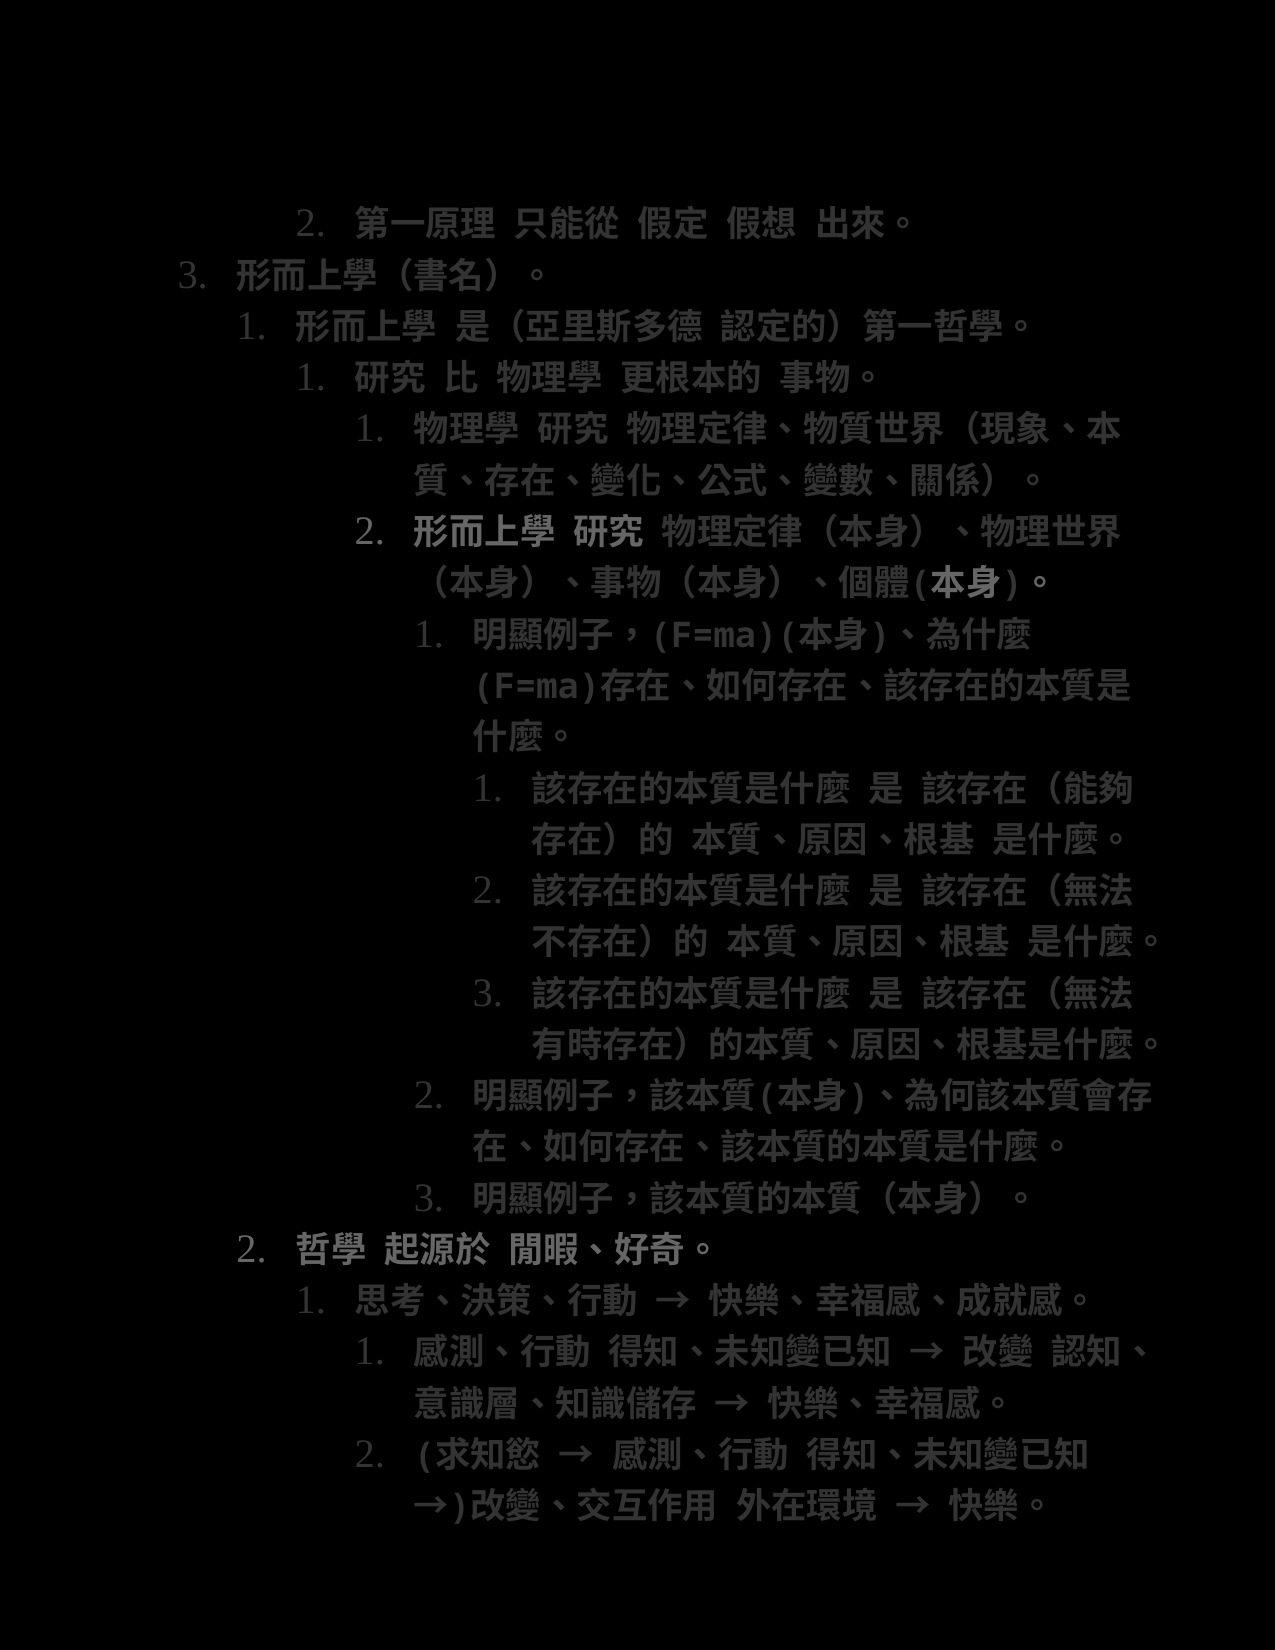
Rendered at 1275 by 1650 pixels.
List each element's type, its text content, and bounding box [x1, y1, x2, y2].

list 明顯例子，該本質(本身)、為何該本質會存在、如何存在、該本質的本質是什麼。 [413, 1067, 1157, 1170]
list 思考、決策、行動 → 快樂、幸福感、成就感。 [295, 1272, 1157, 1324]
list 形而上學 是（亞里斯多德 認定的）第一哲學。 [236, 298, 1157, 349]
list (求知慾 → 感測、行動 得知、未知變已知 →)改變、交互作用 外在環境 → 快樂。 [354, 1426, 1157, 1529]
list 該存在的本質是什麼 是 該存在（無法不存在）的 本質、原因、根基 是什麼。 [472, 862, 1157, 965]
list 研究 比 物理學 更根本的 事物。 [295, 349, 1157, 401]
list 形而上學（書名）。 [177, 247, 1157, 298]
list 該存在的本質是什麼 是 該存在（能夠 存在）的 本質、原因、根基 是什麼。 [472, 760, 1157, 862]
list 該存在的本質是什麼 是 該存在（無法有時存在）的本質、原因、根基是什麼。 [472, 965, 1157, 1067]
list 物理學 研究 物理定律、物質世界（現象、本質、存在、變化、公式、變數、關係）。 [354, 401, 1157, 503]
list 感測、行動 得知、未知變已知 → 改變 認知、意識層、知識儲存 → 快樂、幸福感。 [354, 1324, 1157, 1426]
list 形而上學 研究 物理定律（本身）、物理世界（本身）、事物（本身）、個體(本身)。 [354, 503, 1157, 606]
list 明顯例子，(F=ma)(本身)、為什麼(F=ma)存在、如何存在、該存在的本質是什麼。 [413, 606, 1157, 760]
list 明顯例子，該本質的本質（本身）。 [413, 1170, 1157, 1221]
list 哲學 起源於 閒暇、好奇。 [236, 1221, 1157, 1272]
list 第一原理 只能從 假定 假想 出來。 [295, 196, 1157, 247]
